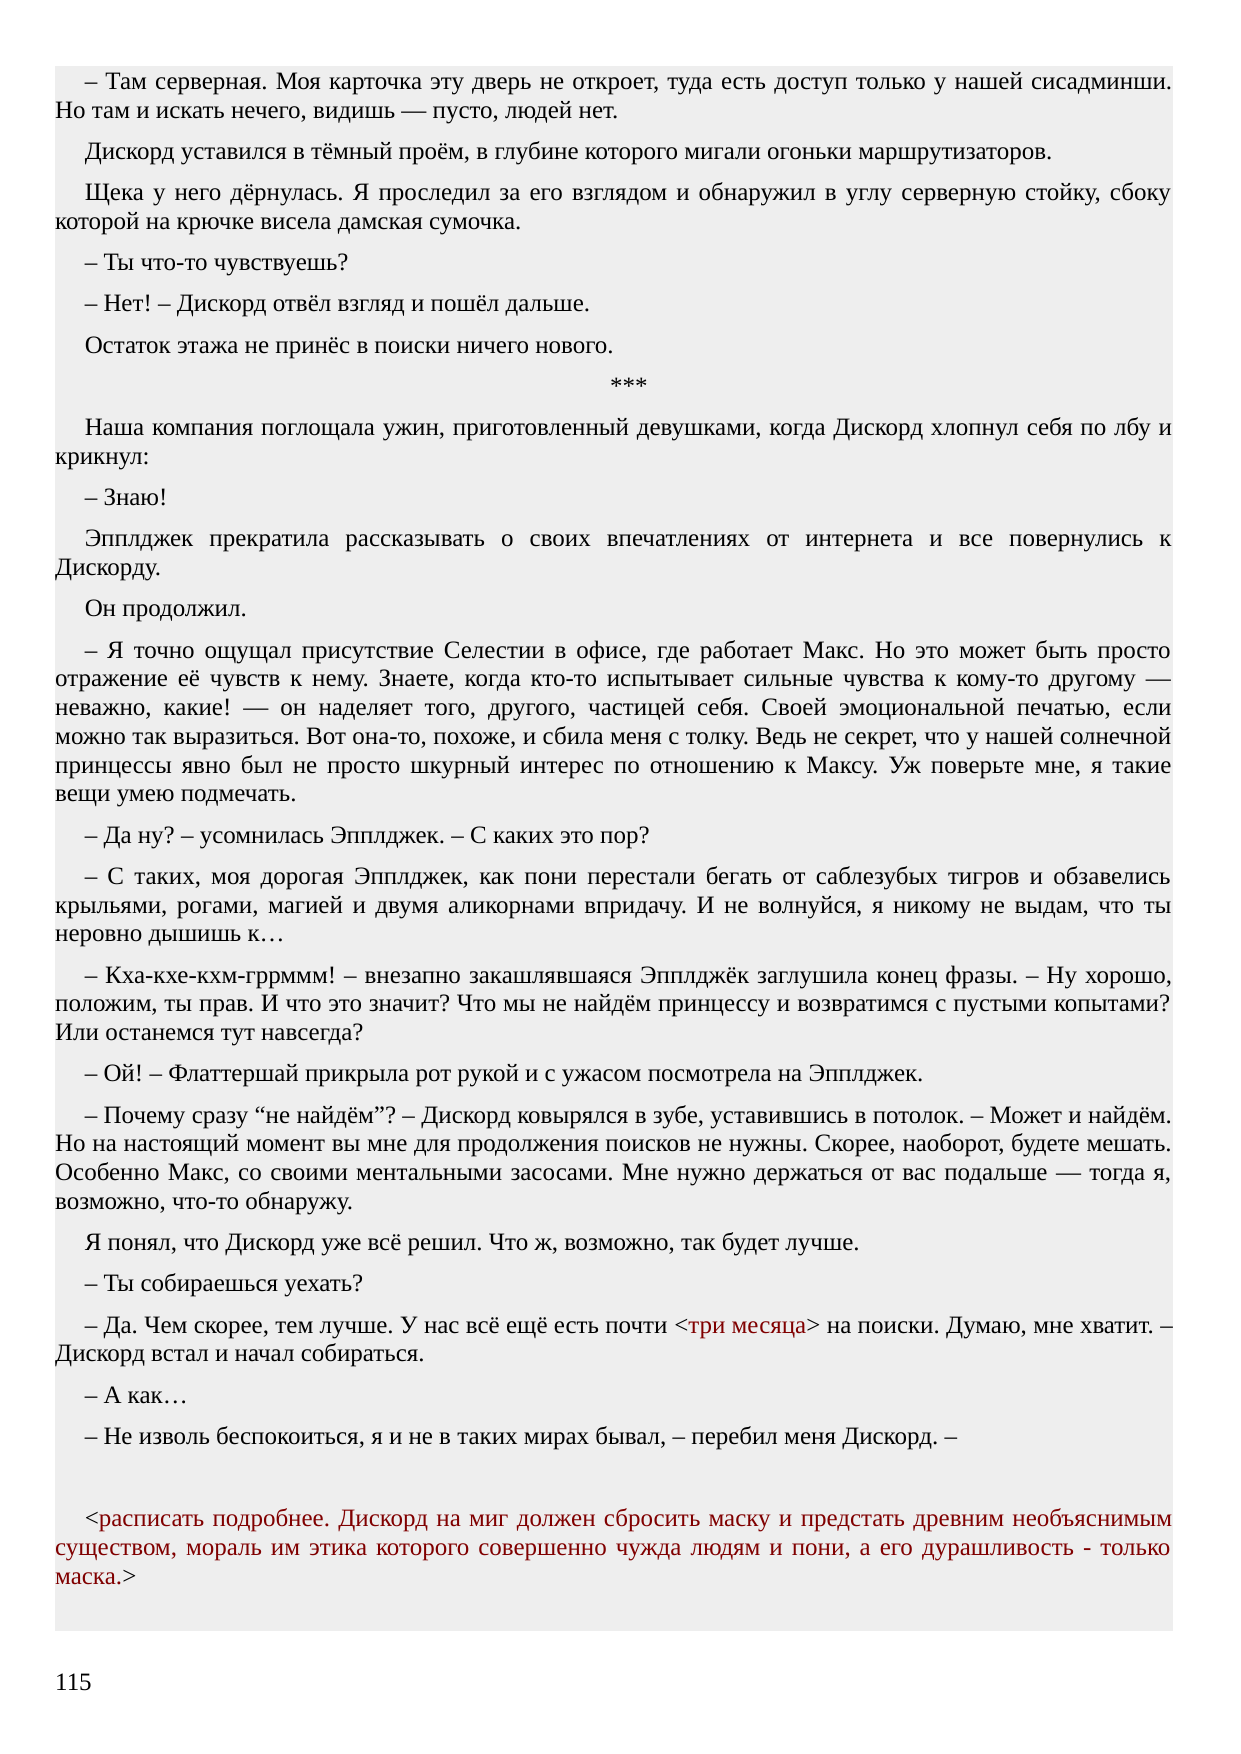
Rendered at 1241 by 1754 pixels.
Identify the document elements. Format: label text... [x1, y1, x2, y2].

text Эпплджек прекратила рассказывать о своих впечатлениях от интернета и все повернулись к Дискорду. [55, 523, 1173, 581]
text – Там серверная. Моя карточка эту дверь не откроет, туда есть доступ только у нашей сисадминши. Но там и искать нечего, видишь — пусто, людей нет. [55, 66, 1173, 123]
text <расписать подробнее. Дискорд на миг должен сбросить маску и предстать древним необъяснимым существом, мораль им этика которого совершенно чужда людям и пони, а его дурашливость - только маска.> [55, 1503, 1173, 1590]
text – Кха-кхе-кхм-гррммм! – внезапно закашлявшаяся Эпплджёк заглушила конец фразы. – Ну хорошо, положим, ты прав. И что это значит? Что мы не найдём принцессу и возвратимся с пустыми копытами? Или останемся тут навсегда? [55, 960, 1173, 1046]
text Дискорд уставился в тёмный проём, в глубине которого мигали огоньки маршрутизаторов. [55, 136, 1173, 165]
text – Я точно ощущал присутствие Селестии в офисе, где работает Макс. Но это может быть просто отражение её чувств к нему. Знаете, когда кто-то испытывает сильные чувства к кому-то другому — неважно, какие! — он наделяет того, другого, частицей себя. Своей эмоциональной печатью, если можно так выразиться. Вот она-то, похоже, и сбила меня с толку. Ведь не секрет, что у нашей солнечной принцессы явно был не просто шкурный интерес по отношению к Максу. Уж поверьте мне, я такие вещи умею подмечать. [55, 635, 1173, 807]
text Остаток этажа не принёс в поиски ничего нового. [55, 330, 1173, 358]
text – Да. Чем скорее, тем лучше. У нас всё ещё есть почти <три месяца> на поиски. Думаю, мне хватит. – Дискорд встал и начал собираться. [55, 1310, 1173, 1367]
text *** [55, 371, 1173, 400]
text – Ты что-то чувствуешь? [55, 247, 1173, 276]
text – Да ну? – усомнилась Эпплджек. – С каких это пор? [55, 820, 1173, 848]
text Он продолжил. [55, 593, 1173, 622]
text – С таких, моя дорогая Эпплджек, как пони перестали бегать от саблезубых тигров и обзавелись крыльями, рогами, магией и двумя аликорнами впридачу. И не волнуйся, я никому не выдам, что ты неровно дышишь к… [55, 861, 1173, 947]
text Щека у него дёрнулась. Я проследил за его взглядом и обнаружил в углу серверную стойку, сбоку которой на крючке висела дамская сумочка. [55, 177, 1173, 235]
text Я понял, что Дискорд уже всё решил. Что ж, возможно, так будет лучше. [55, 1227, 1173, 1256]
text – Знаю! [55, 482, 1173, 511]
text – Почему сразу “не найдём”? – Дискорд ковырялся в зубе, уставившись в потолок. – Может и найдём. Но на настоящий момент вы мне для продолжения поисков не нужны. Скорее, наоборот, будете мешать. Особенно Макс, со своими ментальными засосами. Мне нужно держаться от вас подальше — тогда я, возможно, что-то обнаружу. [55, 1100, 1173, 1215]
text Наша компания поглощала ужин, приготовленный девушками, когда Дискорд хлопнул себя по лбу и крикнул: [55, 412, 1173, 470]
text – Нет! – Дискорд отвёл взгляд и пошёл дальше. [55, 288, 1173, 317]
text – А как… [55, 1380, 1173, 1408]
text – Не изволь беспокоиться, я и не в таких мирах бывал, – перебил меня Дискорд. – [55, 1421, 1173, 1450]
text – Ой! – Флаттершай прикрыла рот рукой и с ужасом посмотрела на Эпплджек. [55, 1058, 1173, 1087]
text – Ты собираешься уехать? [55, 1268, 1173, 1297]
